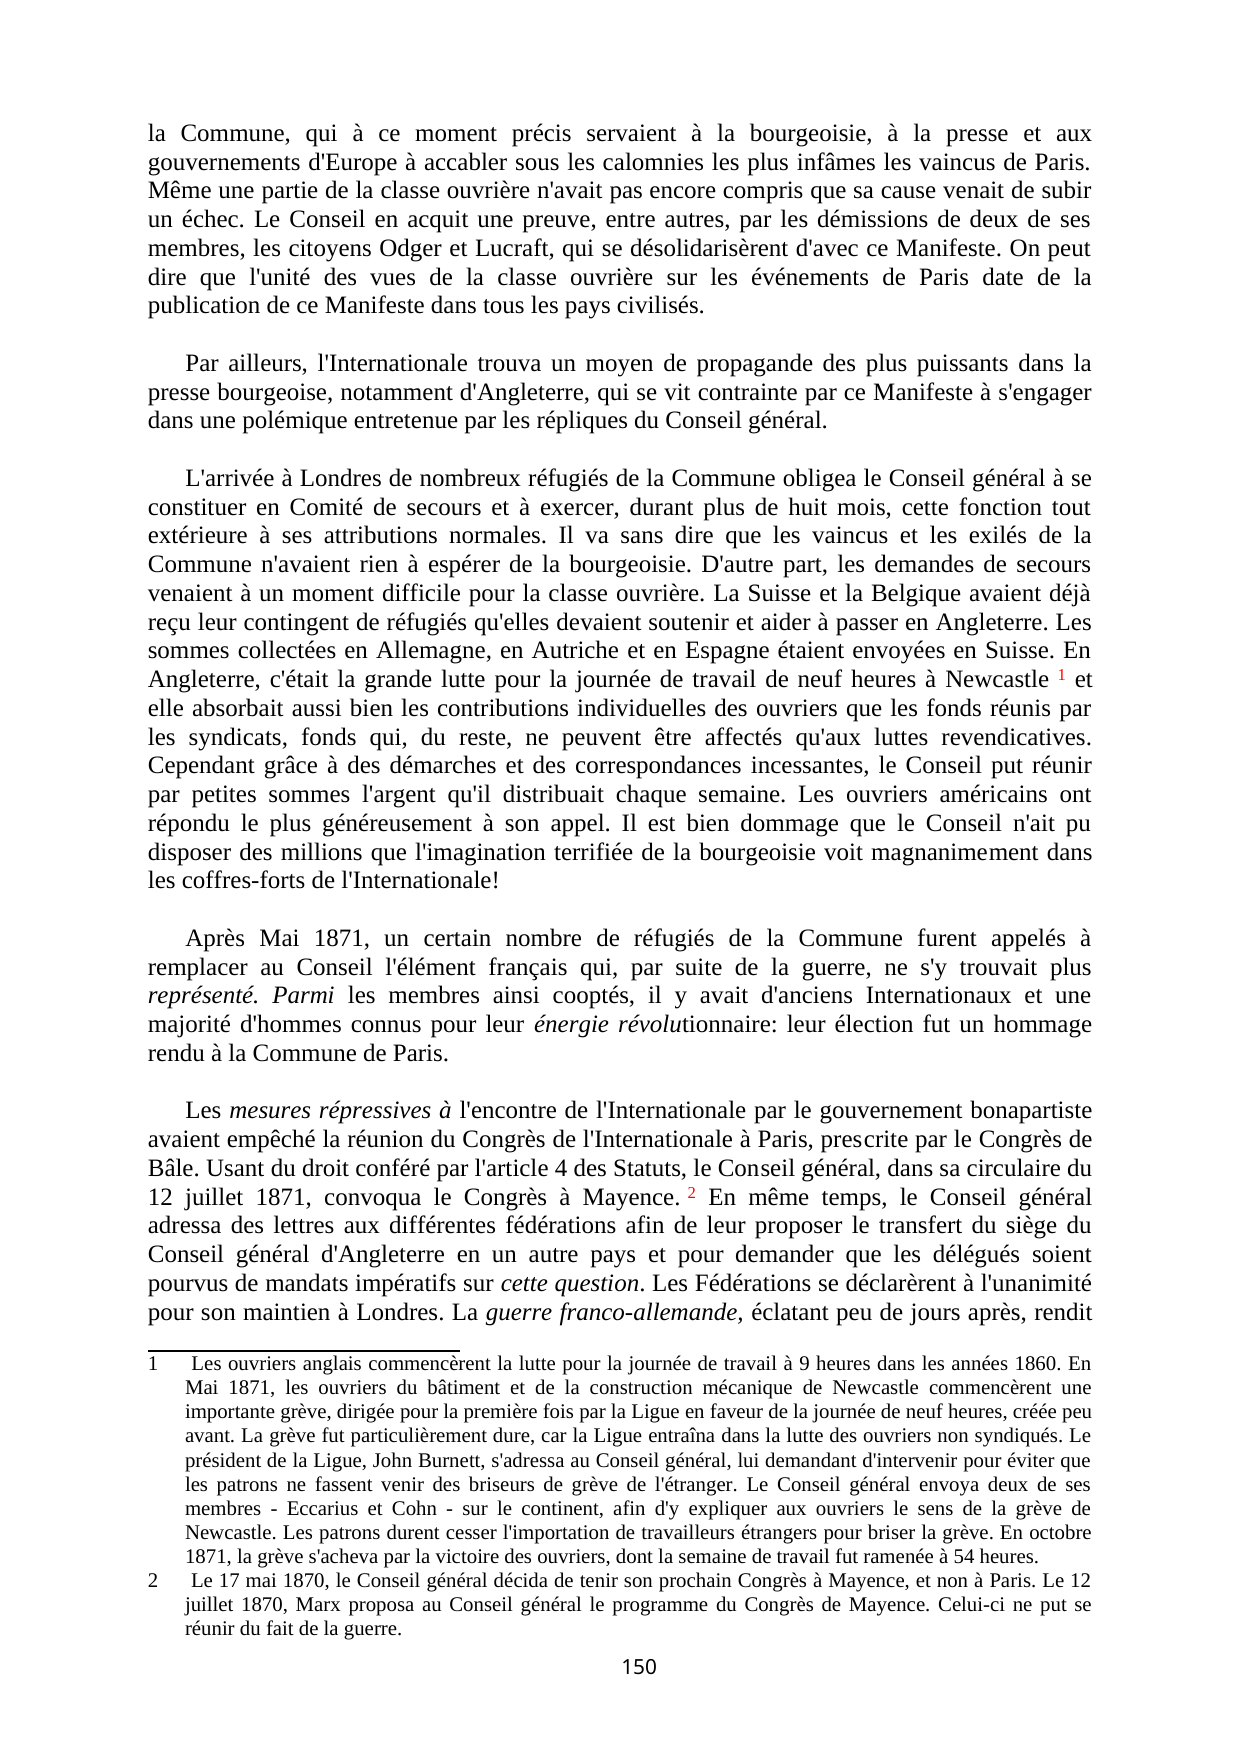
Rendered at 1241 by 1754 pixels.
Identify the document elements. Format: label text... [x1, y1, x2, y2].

text Les mesures répressives à l'encontre de l'Internationale par le gouvernement bonapartiste avaient empêché la réunion du Congrès de l'Internationale à Paris, pres­crite par le Congrès de Bâle. Usant du droit conféré par l'article 4 des Statuts, le Con­seil général, dans sa circulaire du 12 juillet 1871, convoqua le Congrès à Mayence. En même temps, le Conseil général adressa des lettres aux différentes fédérations afin de leur proposer le transfert du siège du Conseil général d'Angleterre en un autre pays et pour demander que les délégués soient pourvus de mandats impératifs sur cette question. Les Fédérations se déclarèrent à l'unanimité pour son maintien à Londres. La guerre franco-allemande, éclatant peu de jours après, rendit [148, 1096, 1093, 1326]
text Par ailleurs, l'Internationale trouva un moyen de propagande des plus puissants dans la presse bourgeoise, notamment d'Angleterre, qui se vit contrainte par ce Manifeste à s'engager dans une polémique entretenue par les répliques du Conseil général. [148, 348, 1093, 434]
text Après Mai 1871, un certain nombre de réfugiés de la Commune furent appelés à remplacer au Conseil l'élément français qui, par suite de la guerre, ne s'y trouvait plus représenté. Parmi les membres ainsi cooptés, il y avait d'anciens Internationaux et une majorité d'hommes connus pour leur énergie révolutionnaire: leur élection fut un hommage rendu à la Commune de Paris. [148, 923, 1093, 1067]
text L'arrivée à Londres de nombreux réfugiés de la Commune obligea le Conseil général à se constituer en Comité de secours et à exercer, durant plus de huit mois, cette fonction tout extérieure à ses attributions normales. Il va sans dire que les vaincus et les exilés de la Commune n'avaient rien à espérer de la bourgeoisie. D'autre part, les demandes de secours venaient à un moment difficile pour la classe ouvrière. La Suisse et la Belgique avaient déjà reçu leur contingent de réfugiés qu'elles de­vaient soutenir et aider à passer en Angleterre. Les sommes collectées en Allemagne, en Autriche et en Espagne étaient envoyées en Suisse. En Angleterre, c'était la grande lutte pour la journée de travail de neuf heures à Newcastle et elle absorbait aussi bien les contributions individuelles des ouvriers que les fonds réunis par les syndicats, fonds qui, du reste, ne peuvent être affectés qu'aux luttes revendicatives. Cependant grâce à des démarches et des correspondances incessantes, le Conseil put réunir par petites sommes l'argent qu'il distribuait chaque semaine. Les ouvriers américains ont répondu le plus généreusement à son appel. Il est bien dommage que le Conseil n'ait pu disposer des millions que l'imagination terrifiée de la bourgeoisie voit magnanime­ment dans les coffres-forts de l'Internationale! [148, 463, 1093, 894]
text Le 17 mai 1870, le Conseil général décida de tenir son prochain Congrès à Mayence, et non à Paris. Le 12 juillet 1870, Marx proposa au Conseil général le programme du Congrès de Mayence. Celui-ci ne put se réunir du fait de la guerre. [148, 1568, 1093, 1640]
text Les ouvriers anglais commencèrent la lutte pour la journée de travail à 9 heures dans les années 1860. En Mai 1871, les ouvriers du bâtiment et de la construction mécanique de Newcastle commencèrent une importante grève, dirigée pour la première fois par la Ligue en faveur de la journée de neuf heures, créée peu avant. La grève fut particulièrement dure, car la Ligue entraîna dans la lutte des ouvriers non syndiqués. Le président de la Ligue, John Burnett, s'adressa au Conseil général, lui demandant d'intervenir pour éviter que les patrons ne fassent venir des briseurs de grève de l'étranger. Le Conseil général envoya deux de ses membres - Eccarius et Cohn - sur le continent, afin d'y expliquer aux ouvriers le sens de la grève de Newcastle. Les patrons durent cesser l'importation de travailleurs étrangers pour briser la grève. En octobre 1871, la grève s'acheva par la victoire des ouvriers, dont la semaine de travail fut ramenée à 54 heures. [148, 1351, 1093, 1568]
text la Commune, qui à ce moment précis servaient à la bourgeoisie, à la presse et aux gouvernements d'Europe à accabler sous les calomnies les plus infâmes les vaincus de Paris. Même une partie de la classe ouvrière n'avait pas encore compris que sa cause venait de subir un échec. Le Conseil en acquit une preuve, entre autres, par les démissions de deux de ses membres, les citoyens Odger et Lucraft, qui se désolidarisèrent d'avec ce Manifeste. On peut dire que l'unité des vues de la classe ouvrière sur les événements de Paris date de la publication de ce Manifeste dans tous les pays civilisés. [148, 118, 1093, 319]
